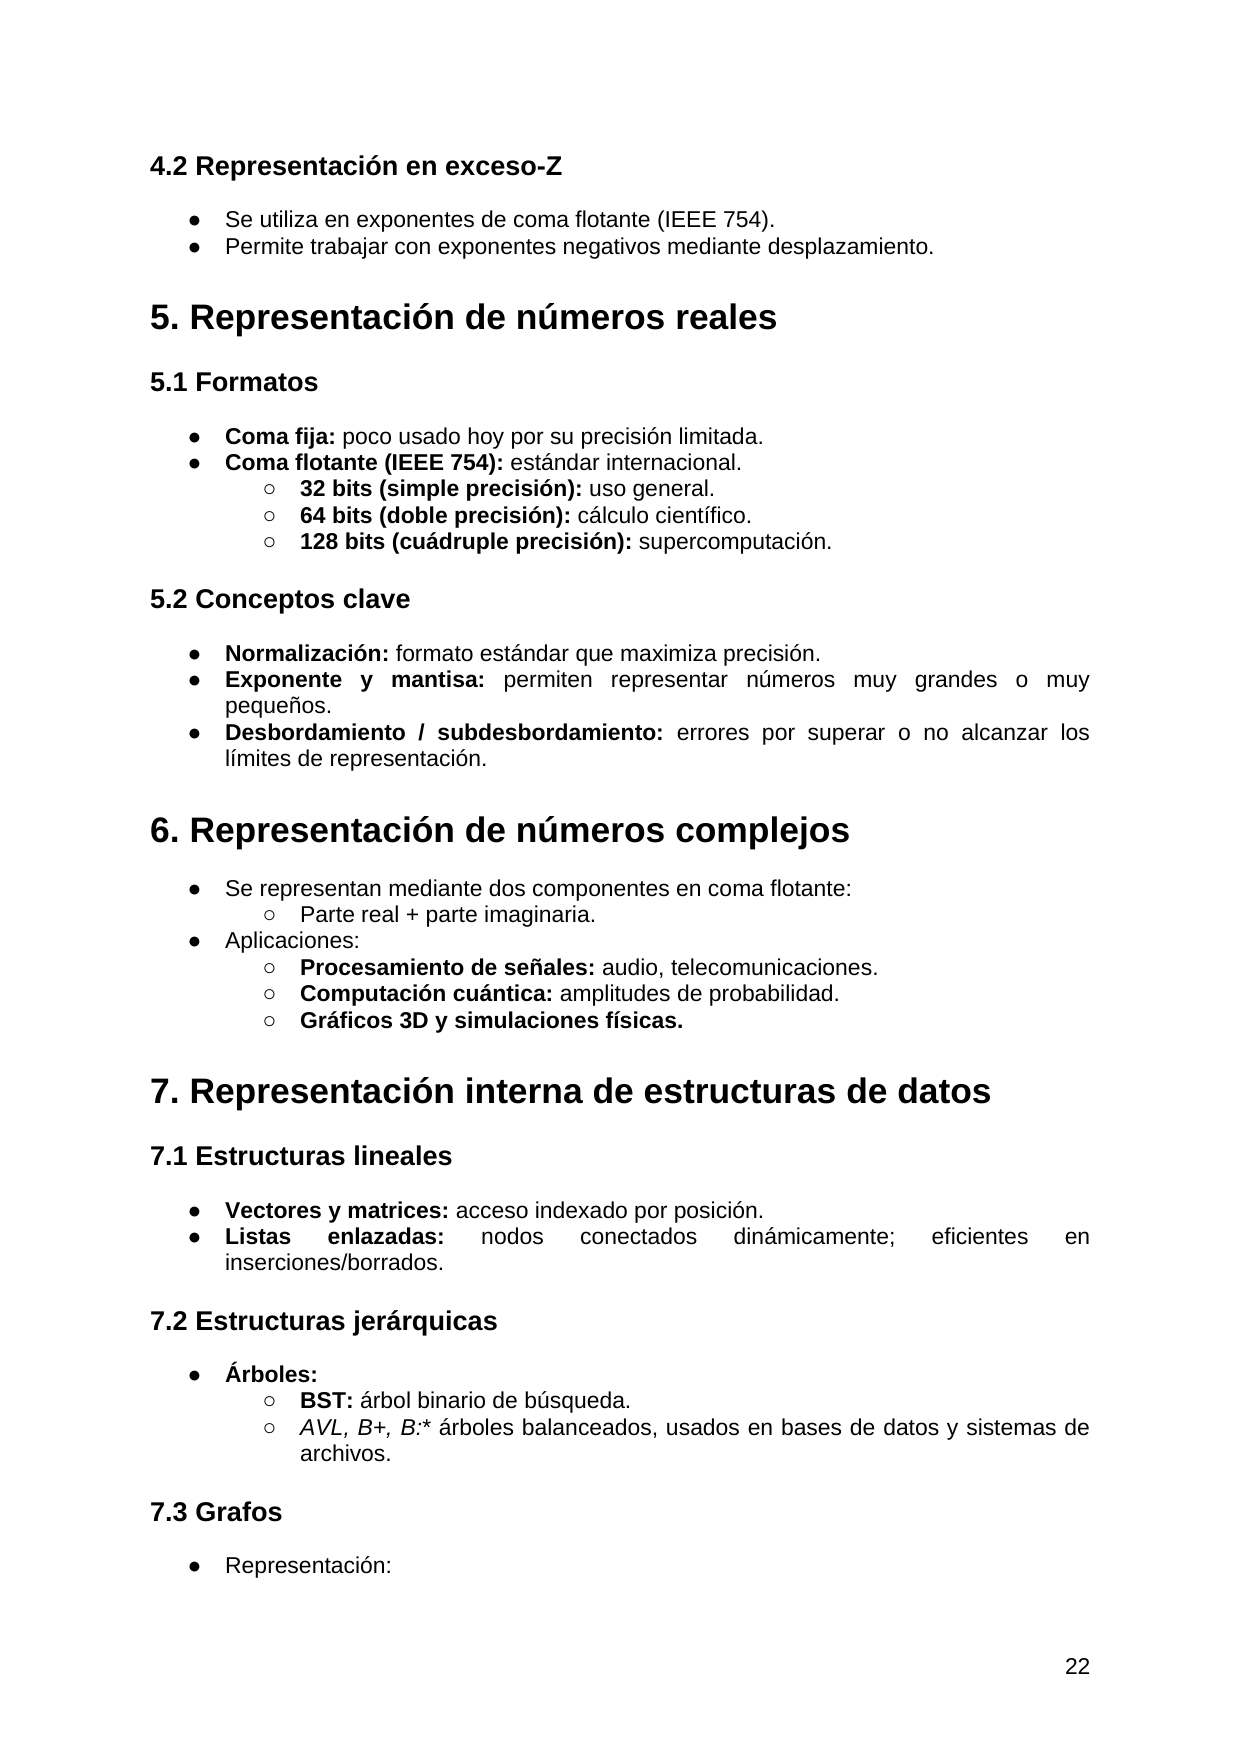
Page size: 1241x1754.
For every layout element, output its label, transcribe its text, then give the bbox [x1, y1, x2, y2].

list Desbordamiento / subdesbordamiento: errores por superar o no alcanzar los límites de representación. [187, 719, 1090, 772]
list BST: árbol binario de búsqueda. [262, 1387, 1090, 1414]
subtitle 7.3 Grafos [150, 1496, 1090, 1527]
list Se utiliza en exponentes de coma flotante (IEEE 754). [187, 206, 1090, 233]
subtitle 5.1 Formatos [150, 366, 1090, 398]
list Representación: [187, 1552, 1090, 1578]
list Procesamiento de señales: audio, telecomunicaciones. [262, 954, 1090, 980]
subtitle 7.2 Estructuras jerárquicas [150, 1305, 1090, 1336]
subtitle 7. Representación interna de estructuras de datos [150, 1070, 1090, 1111]
list Se representan mediante dos componentes en coma flotante: [187, 875, 1090, 901]
list Permite trabajar con exponentes negativos mediante desplazamiento. [187, 233, 1090, 259]
list 128 bits (cuádruple precisión): supercomputación. [262, 528, 1090, 554]
list Parte real + parte imaginaria. [262, 901, 1090, 927]
list Computación cuántica: amplitudes de probabilidad. [262, 980, 1090, 1007]
subtitle 4.2 Representación en exceso-Z [150, 150, 1090, 181]
list 64 bits (doble precisión): cálculo científico. [262, 502, 1090, 528]
list Vectores y matrices: acceso indexado por posición. [187, 1197, 1090, 1223]
list 32 bits (simple precisión): uso general. [262, 475, 1090, 502]
list Normalización: formato estándar que maximiza precisión. [187, 640, 1090, 666]
list Gráficos 3D y simulaciones físicas. [262, 1007, 1090, 1033]
list Aplicaciones: [187, 927, 1090, 954]
subtitle 5. Representación de números reales [150, 296, 1090, 337]
list Árboles: [187, 1361, 1090, 1387]
subtitle 6. Representación de números complejos [150, 809, 1090, 850]
subtitle 5.2 Conceptos clave [150, 583, 1090, 615]
list Coma flotante (IEEE 754): estándar internacional. [187, 449, 1090, 475]
list AVL, B+, B:* árboles balanceados, usados en bases de datos y sistemas de archivos. [262, 1414, 1090, 1466]
list Listas enlazadas: nodos conectados dinámicamente; eficientes en inserciones/borrados. [187, 1223, 1090, 1276]
subtitle 7.1 Estructuras lineales [150, 1140, 1090, 1172]
list Exponente y mantisa: permiten representar números muy grandes o muy pequeños. [187, 666, 1090, 719]
list Coma fija: poco usado hoy por su precisión limitada. [187, 423, 1090, 449]
